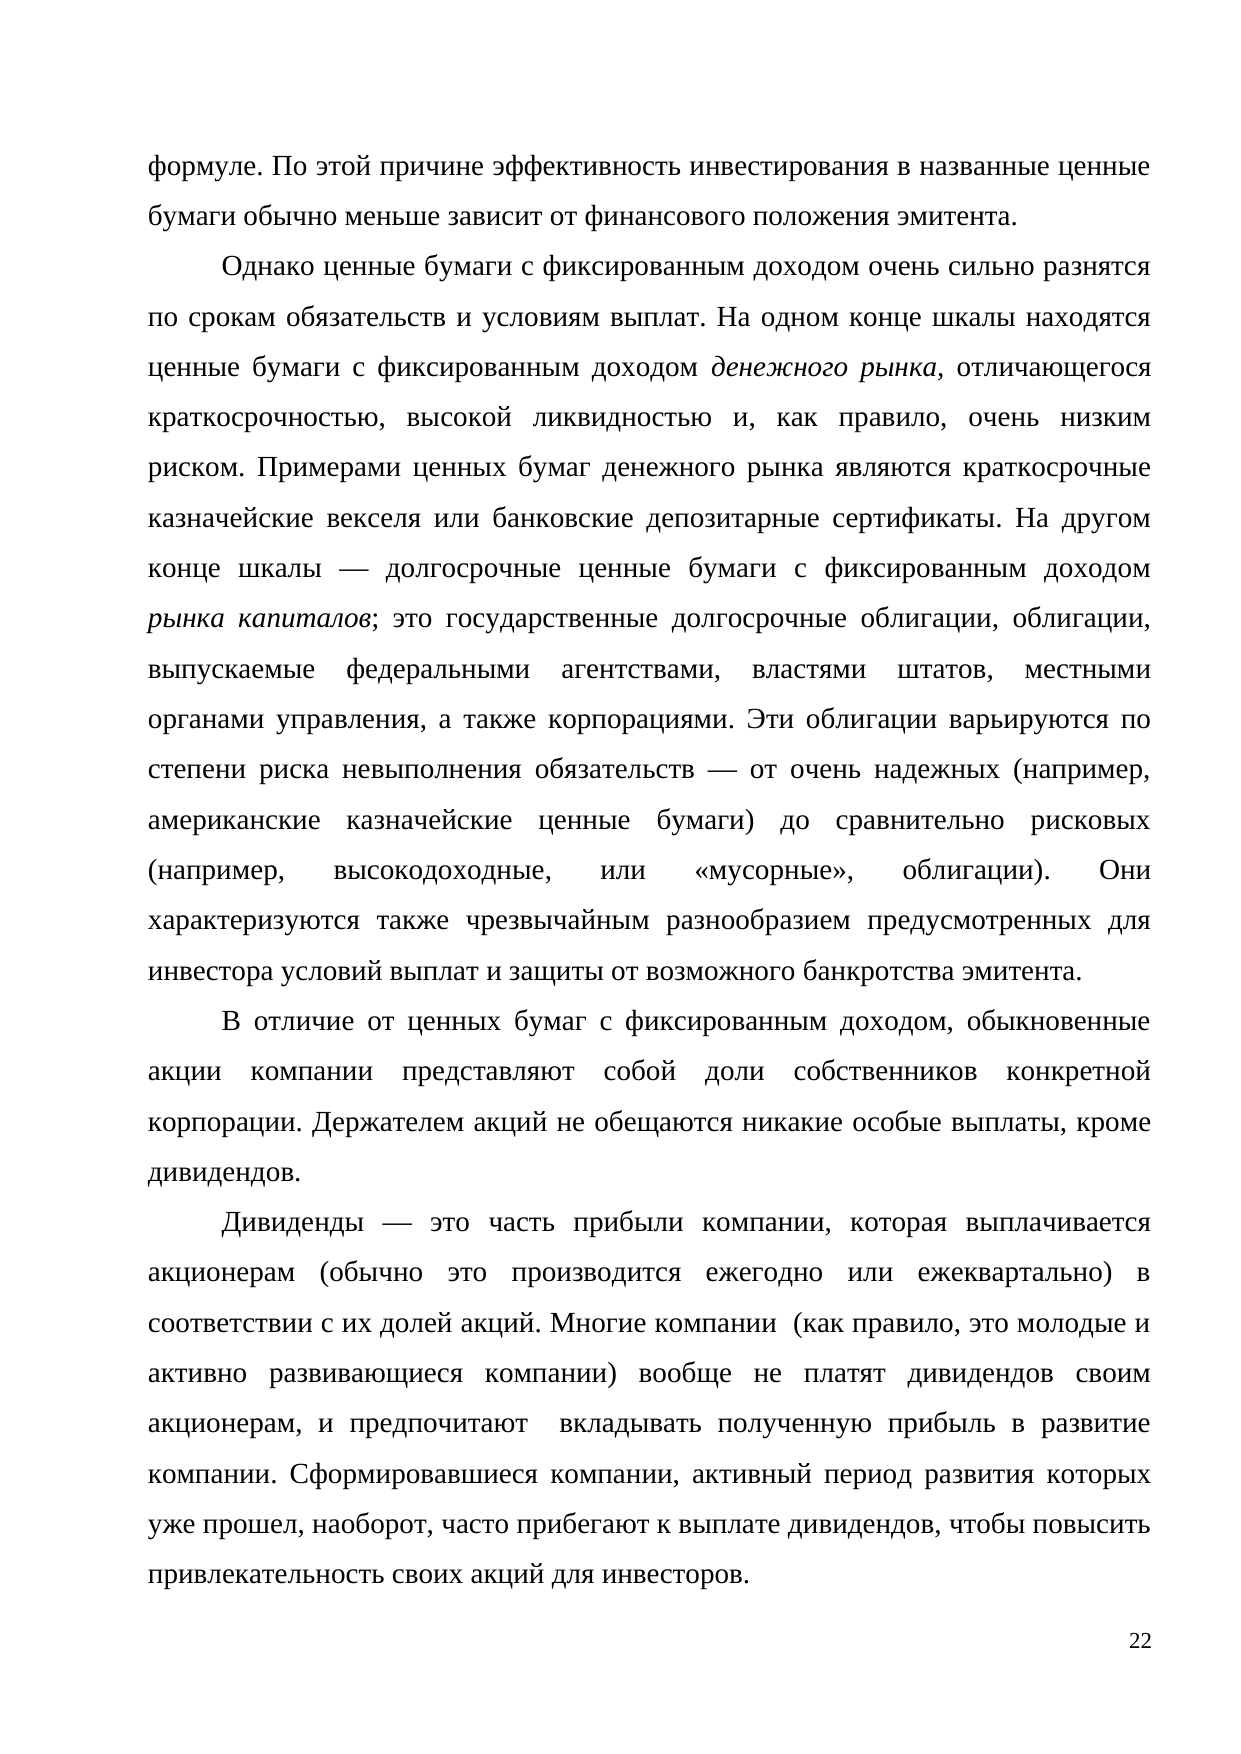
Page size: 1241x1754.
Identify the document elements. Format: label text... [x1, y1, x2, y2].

text Однако ценные бумаги с фиксированным доходом очень сильно разнятся по срокам обязательств и условиям выплат. На одном конце шкалы находятся ценные бумаги с фиксированным доходом денежного рынка, отличающегося краткосрочностью, высокой ликвидностью и, как правило, очень низким риском. Примерами ценных бумаг денежного рынка являются краткосрочные казначейские векселя или банковские депозитарные сертификаты. На другом конце шкалы — долгосрочные ценные бумаги с фиксированным доходом рынка капиталов; это государственные долгосрочные облигации, облигации, выпускаемые федеральными агентствами, властями штатов, местными органами управления, а также корпорациями. Эти облигации варьируются по степени риска невыполнения обязательств — от очень надежных (например, американские казначейские ценные бумаги) до сравнительно рисковых (например, высокодоходные, или «мусорные», облигации). Они характеризуются также чрезвычайным разнообразием предусмотренных для инвестора условий выплат и защиты от возможного банкротства эмитента. [148, 248, 1152, 986]
text Дивиденды — это часть прибыли компании, которая выплачивается акционерам (обычно это производится ежегодно или ежеквартально) в соответствии с их долей акций. Многие компании (как правило, это молодые и активно развивающиеся компании) вообще не платят дивидендов своим акционерам, и предпочитают вкладывать полученную прибыль в развитие компании. Сформировавшиеся компании, активный период развития которых уже прошел, наоборот, часто прибегают к выплате дивидендов, чтобы повысить привлекательность своих акций для инвесторов. [148, 1204, 1152, 1590]
text формуле. По этой причине эффективность инвестирования в названные ценные бумаги обычно меньше зависит от финансового положения эмитента. [148, 148, 1152, 232]
text В отличие от ценных бумаг с фиксированным доходом, обыкновенные акции компании представляют собой доли собственников конкретной корпорации. Держателем акций не обещаются никакие особые выплаты, кроме дивидендов. [148, 1003, 1152, 1187]
